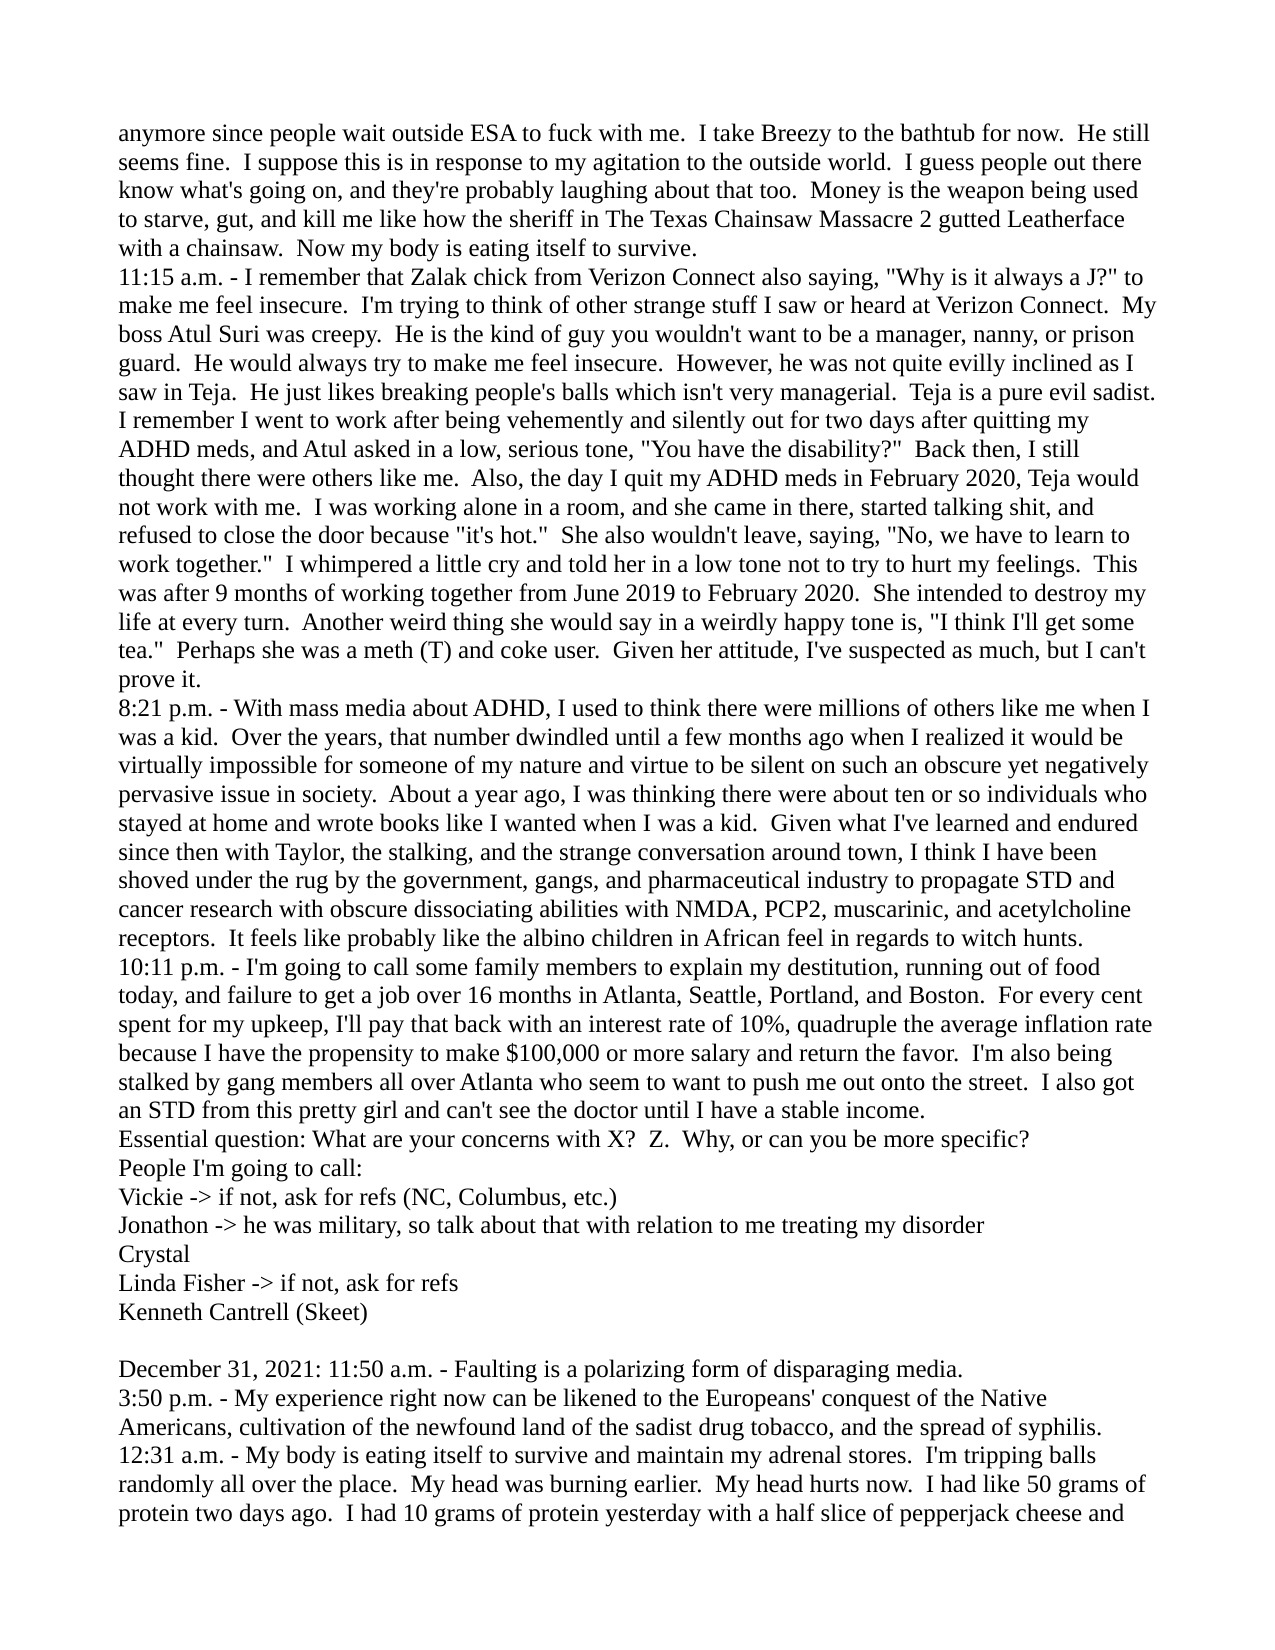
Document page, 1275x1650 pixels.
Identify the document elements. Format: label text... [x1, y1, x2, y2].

text Jonathon -> he was military, so talk about that with relation to me treating my disorder [118, 1211, 1157, 1239]
text People I'm going to call: [118, 1153, 1157, 1182]
text Kenneth Cantrell (Skeet) [118, 1297, 1157, 1326]
text Vickie -> if not, ask for refs (NC, Columbus, etc.) [118, 1182, 1157, 1211]
text 8:21 p.m. - With mass media about ADHD, I used to think there were millions of others like me when I was a kid. Over the years, that number dwindled until a few months ago when I realized it would be virtually impossible for someone of my nature and virtue to be silent on such an obscure yet negatively pervasive issue in society. About a year ago, I was thinking there were about ten or so individuals who stayed at home and wrote books like I wanted when I was a kid. Given what I've learned and endured since then with Taylor, the stalking, and the strange conversation around town, I think I have been shoved under the rug by the government, gangs, and pharmaceutical industry to propagate STD and cancer research with obscure dissociating abilities with NMDA, PCP2, muscarinic, and acetylcholine receptors. It feels like probably like the albino children in African feel in regards to witch hunts. [118, 693, 1157, 952]
text Linda Fisher -> if not, ask for refs [118, 1268, 1157, 1297]
text 3:50 p.m. - My experience right now can be likened to the Europeans' conquest of the Native Americans, cultivation of the newfound land of the sadist drug tobacco, and the spread of syphilis. [118, 1383, 1157, 1441]
text 11:15 a.m. - I remember that Zalak chick from Verizon Connect also saying, "Why is it always a J?" to make me feel insecure. I'm trying to think of other strange stuff I saw or heard at Verizon Connect. My boss Atul Suri was creepy. He is the kind of guy you wouldn't want to be a manager, nanny, or prison guard. He would always try to make me feel insecure. However, he was not quite evilly inclined as I saw in Teja. He just likes breaking people's balls which isn't very managerial. Teja is a pure evil sadist. I remember I went to work after being vehemently and silently out for two days after quitting my ADHD meds, and Atul asked in a low, serious tone, "You have the disability?" Back then, I still thought there were others like me. Also, the day I quit my ADHD meds in February 2020, Teja would not work with me. I was working alone in a room, and she came in there, started talking shit, and refused to close the door because "it's hot." She also wouldn't leave, saying, "No, we have to learn to work together." I whimpered a little cry and told her in a low tone not to try to hurt my feelings. This was after 9 months of working together from June 2019 to February 2020. She intended to destroy my life at every turn. Another weird thing she would say in a weirdly happy tone is, "I think I'll get some tea." Perhaps she was a meth (T) and coke user. Given her attitude, I've suspected as much, but I can't prove it. [118, 262, 1157, 693]
text 10:11 p.m. - I'm going to call some family members to explain my destitution, running out of food today, and failure to get a job over 16 months in Atlanta, Seattle, Portland, and Boston. For every cent spent for my upkeep, I'll pay that back with an interest rate of 10%, quadruple the average inflation rate because I have the propensity to make $100,000 or more salary and return the favor. I'm also being stalked by gang members all over Atlanta who seem to want to push me out onto the street. I also got an STD from this pretty girl and can't see the doctor until I have a stable income. [118, 952, 1157, 1124]
text anymore since people wait outside ESA to fuck with me. I take Breezy to the bathtub for now. He still seems fine. I suppose this is in response to my agitation to the outside world. I guess people out there know what's going on, and they're probably laughing about that too. Money is the weapon being used to starve, gut, and kill me like how the sheriff in The Texas Chainsaw Massacre 2 gutted Leatherface with a chainsaw. Now my body is eating itself to survive. [118, 118, 1157, 262]
text December 31, 2021: 11:50 a.m. - Faulting is a polarizing form of disparaging media. [118, 1354, 1157, 1383]
text Essential question: What are your concerns with X? Z. Why, or can you be more specific? [118, 1124, 1157, 1153]
text 12:31 a.m. - My body is eating itself to survive and maintain my adrenal stores. I'm tripping balls randomly all over the place. My head was burning earlier. My head hurts now. I had like 50 grams of protein two days ago. I had 10 grams of protein yesterday with a half slice of pepperjack cheese and [118, 1441, 1157, 1527]
text Crystal [118, 1239, 1157, 1268]
